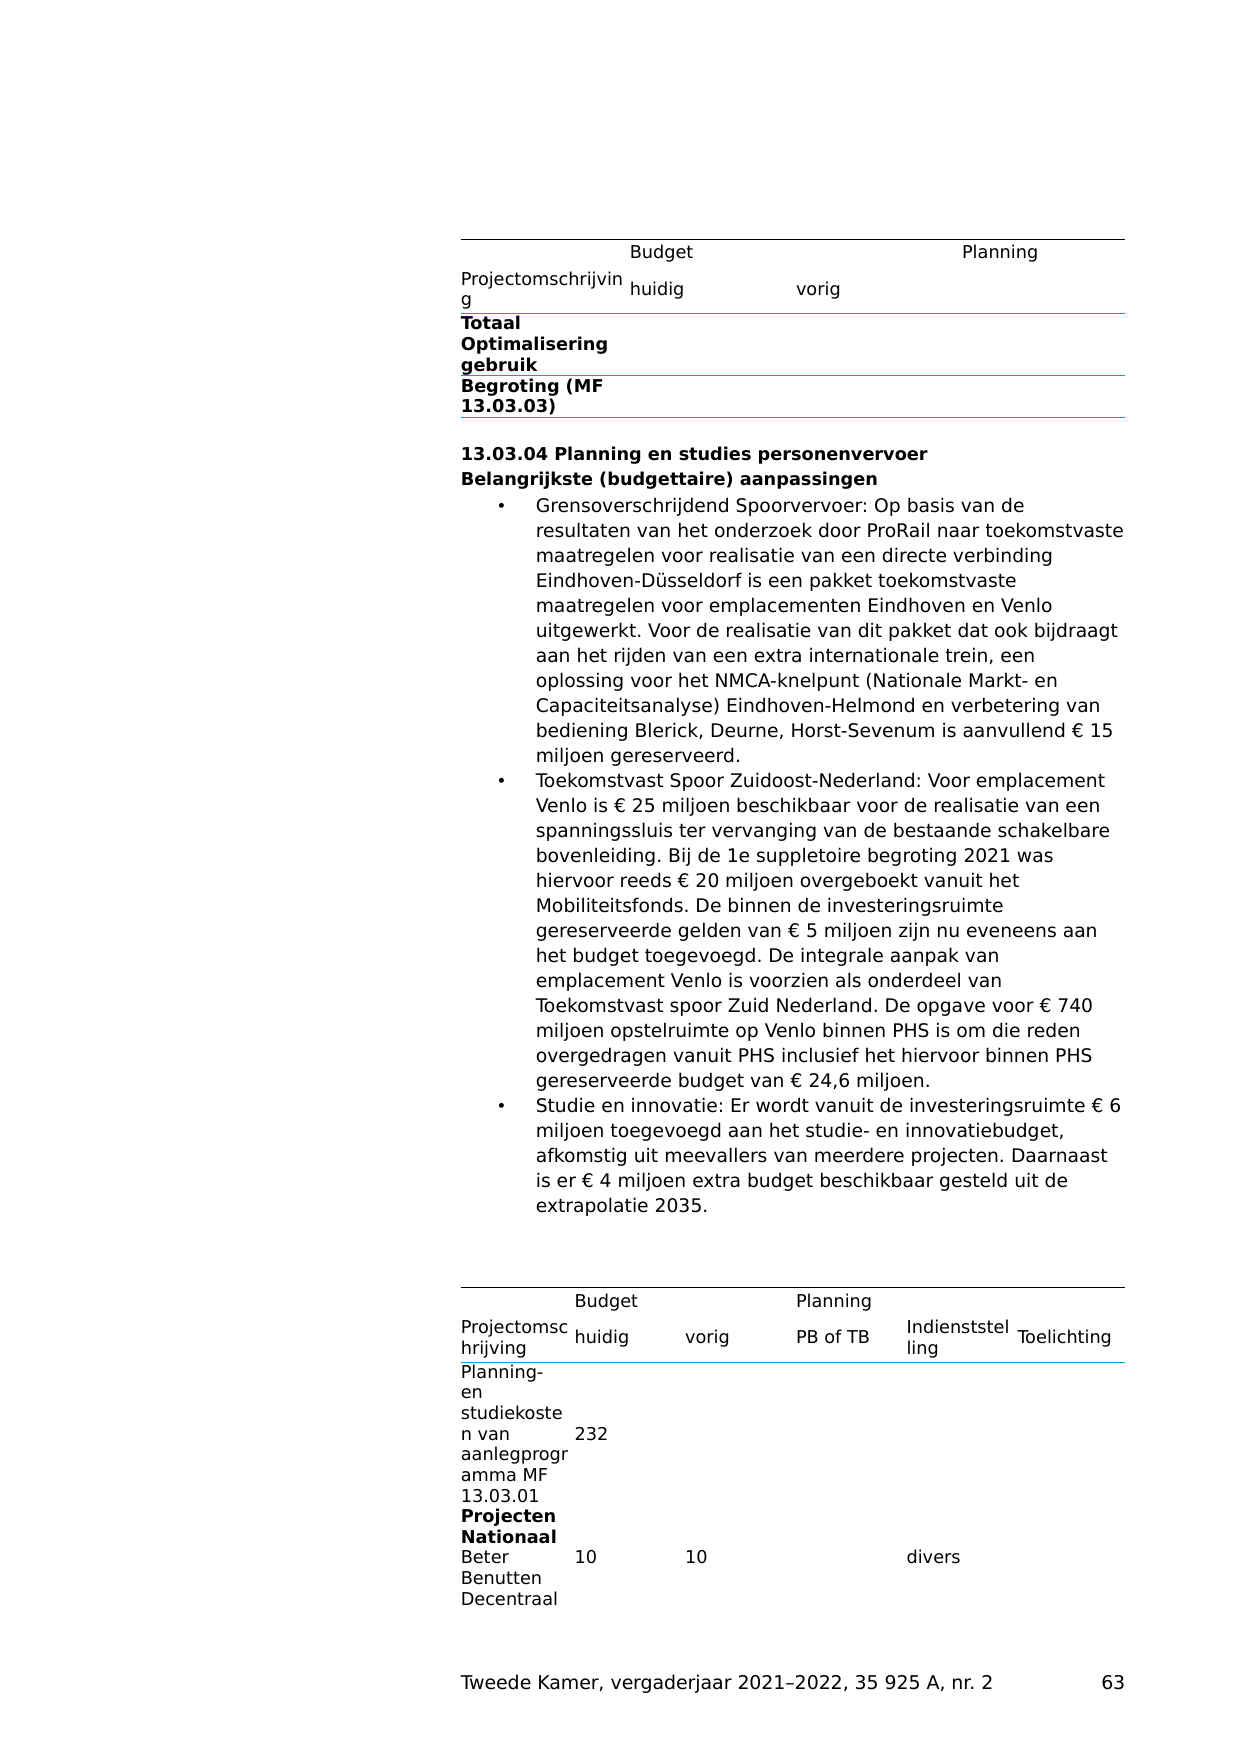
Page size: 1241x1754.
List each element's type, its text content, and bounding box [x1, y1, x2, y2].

table_cell vorig [682, 1314, 793, 1361]
table_cell 10 [682, 1548, 793, 1609]
list Grensoverschrijdend Spoorvervoer: Op basis van de resultaten van het onderzoek door ProRail naar toekomstvaste maatregelen voor realisatie van een directe verbinding Eindhoven-Düsseldorf is een pakket toekomstvaste maatregelen voor emplacementen Eindhoven en Venlo uitgewerkt. Voor de realisatie van dit pakket dat ook bijdraagt aan het rijden van een extra internationale trein, een oplossing voor het NMCA-knelpunt (Nationale Markt- en Capaciteitsanalyse) Eindhoven-Helmond en verbetering van bediening Blerick, Deurne, Horst-Sevenum is aanvullend € 15 miljoen gereserveerd. [498, 492, 1125, 767]
table_cell huidig [627, 266, 793, 313]
table_cell [1014, 1548, 1125, 1609]
text 13.03.04 Planning en studies personenvervoer [461, 442, 1125, 465]
table_cell [904, 1506, 1014, 1547]
table_cell Planning [959, 240, 1125, 266]
table_cell Indienststelling [904, 1314, 1014, 1361]
table_cell [959, 314, 1125, 375]
table_cell Totaal Optimalisering gebruik [461, 314, 627, 375]
table_cell [793, 314, 959, 375]
table_cell Toelichting [1014, 1314, 1125, 1361]
list Studie en innovatie: Er wordt vanuit de investeringsruimte € 6 miljoen toegevoegd aan het studie- en innovatiebudget, afkomstig uit meevallers van meerdere projecten. Daarnaast is er € 4 miljoen extra budget beschikbaar gesteld uit de extrapolatie 2035. [498, 1092, 1125, 1217]
table_cell divers [904, 1548, 1014, 1609]
table_cell Beter Benutten Decentraal [461, 1548, 571, 1609]
table_cell [793, 1506, 903, 1547]
table_cell [682, 1363, 793, 1506]
table_cell 232 [571, 1363, 682, 1506]
table_cell [1014, 1288, 1125, 1314]
table_header Tabel 43 Projectoverzicht behorende bij 13.03.04: Planning en studies Spoorwegen personenvervoer (bedragen x € 1 miljoen) [461, 1239, 1125, 1287]
table_cell [571, 1506, 682, 1547]
table_cell Projecten Nationaal [461, 1506, 571, 1547]
table_cell [627, 314, 793, 375]
table_cell [461, 1288, 571, 1314]
table_cell [904, 1363, 1014, 1506]
table_cell PB of TB [793, 1314, 903, 1361]
table_cell Budget [627, 240, 959, 266]
table_header Tabel 42 Projectoverzicht behorende bij 13.03.03 Optimalisering spoorwegen (bedragen x € 1 miljoen) [461, 191, 1125, 239]
table_cell Projectomschrijving [461, 1314, 571, 1361]
table_cell [959, 376, 1125, 417]
table_cell Projectomschrijving [461, 266, 627, 313]
table_cell Budget [571, 1288, 793, 1314]
table_cell [1014, 1363, 1125, 1506]
table_cell [793, 1548, 903, 1609]
table_cell [461, 240, 627, 266]
table_cell [627, 376, 793, 417]
table_cell [793, 376, 959, 417]
table_cell [793, 1363, 903, 1506]
table_cell [682, 1506, 793, 1547]
table_cell vorig [793, 266, 959, 313]
table_cell Planning [793, 1288, 1014, 1314]
table_cell 10 [571, 1548, 682, 1609]
list Toekomstvast Spoor Zuidoost-Nederland: Voor emplacement Venlo is € 25 miljoen beschikbaar voor de realisatie van een spanningssluis ter vervanging van de bestaande schakelbare bovenleiding. Bij de 1e suppletoire begroting 2021 was hiervoor reeds € 20 miljoen overgeboekt vanuit het Mobiliteitsfonds. De binnen de investeringsruimte gereserveerde gelden van € 5 miljoen zijn nu eveneens aan het budget toegevoegd. De integrale aanpak van emplacement Venlo is voorzien als onderdeel van Toekomstvast spoor Zuid Nederland. De opgave voor € 740 miljoen opstelruimte op Venlo binnen PHS is om die reden overgedragen vanuit PHS inclusief het hiervoor binnen PHS gereserveerde budget van € 24,6 miljoen. [498, 767, 1125, 1092]
table_cell [959, 266, 1125, 313]
table_cell huidig [571, 1314, 682, 1361]
table_cell Planning- en studiekosten van aanlegprogramma MF 13.03.01 [461, 1363, 571, 1506]
table_cell [1014, 1506, 1125, 1547]
table_cell Begroting (MF 13.03.03) [461, 376, 627, 417]
text Belangrijkste (budgettaire) aanpassingen [461, 467, 1125, 490]
